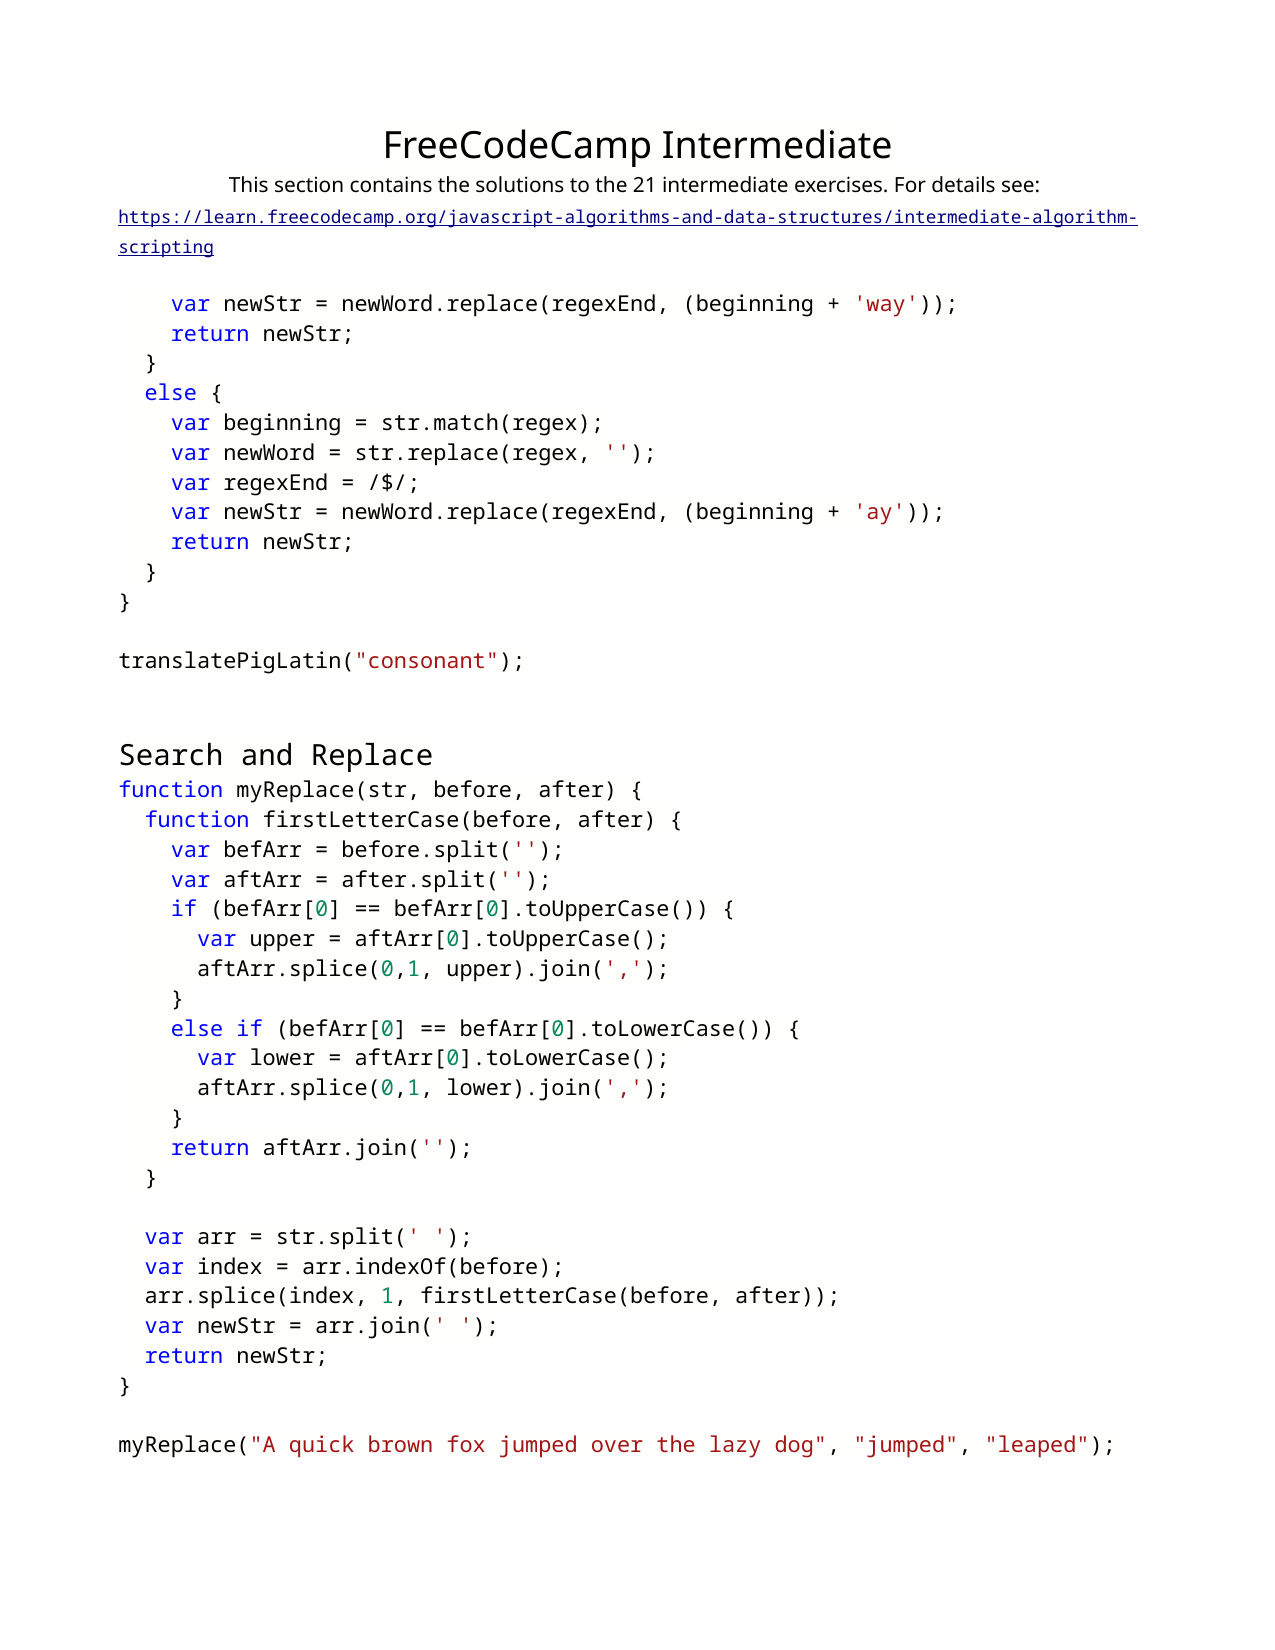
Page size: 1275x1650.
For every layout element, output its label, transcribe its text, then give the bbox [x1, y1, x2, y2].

text return newStr; [118, 1340, 1157, 1370]
text else { [118, 377, 1157, 407]
text else if (befArr[0] == befArr[0].toLowerCase()) { [118, 1012, 1157, 1042]
text function myReplace(str, before, after) { [118, 774, 1157, 804]
text } [118, 1370, 1157, 1400]
text aftArr.splice(0,1, lower).join(','); [118, 1072, 1157, 1102]
text var beginning = str.match(regex); [118, 407, 1157, 437]
text return newStr; [118, 526, 1157, 556]
text Search and Replace [118, 734, 1157, 774]
text var upper = aftArr[0].toUpperCase(); [118, 923, 1157, 953]
text var arr = str.split(' '); [118, 1221, 1157, 1251]
text var regexEnd = /$/; [118, 466, 1157, 496]
text var newStr = arr.join(' '); [118, 1310, 1157, 1340]
text if (befArr[0] == befArr[0].toUpperCase()) { [118, 893, 1157, 923]
text var index = arr.indexOf(before); [118, 1251, 1157, 1281]
text var newStr = newWord.replace(regexEnd, (beginning + 'ay')); [118, 496, 1157, 526]
text aftArr.splice(0,1, upper).join(','); [118, 953, 1157, 983]
text var befArr = before.split(''); [118, 834, 1157, 863]
text var aftArr = after.split(''); [118, 863, 1157, 893]
text var newWord = str.replace(regex, ''); [118, 437, 1157, 466]
text return newStr; [118, 317, 1157, 347]
text translatePigLatin("consonant"); [118, 645, 1157, 675]
text } [118, 1102, 1157, 1132]
text function firstLetterCase(before, after) { [118, 804, 1157, 834]
text var newStr = newWord.replace(regexEnd, (beginning + 'way')); [118, 288, 1157, 317]
text return aftArr.join(''); [118, 1132, 1157, 1161]
text } [118, 347, 1157, 377]
text myReplace("A quick brown fox jumped over the lazy dog", "jumped", "leaped"); [118, 1429, 1157, 1459]
text } [118, 556, 1157, 586]
text } [118, 586, 1157, 615]
text var lower = aftArr[0].toLowerCase(); [118, 1042, 1157, 1072]
text } [118, 1161, 1157, 1191]
text arr.splice(index, 1, firstLetterCase(before, after)); [118, 1281, 1157, 1310]
text } [118, 983, 1157, 1012]
